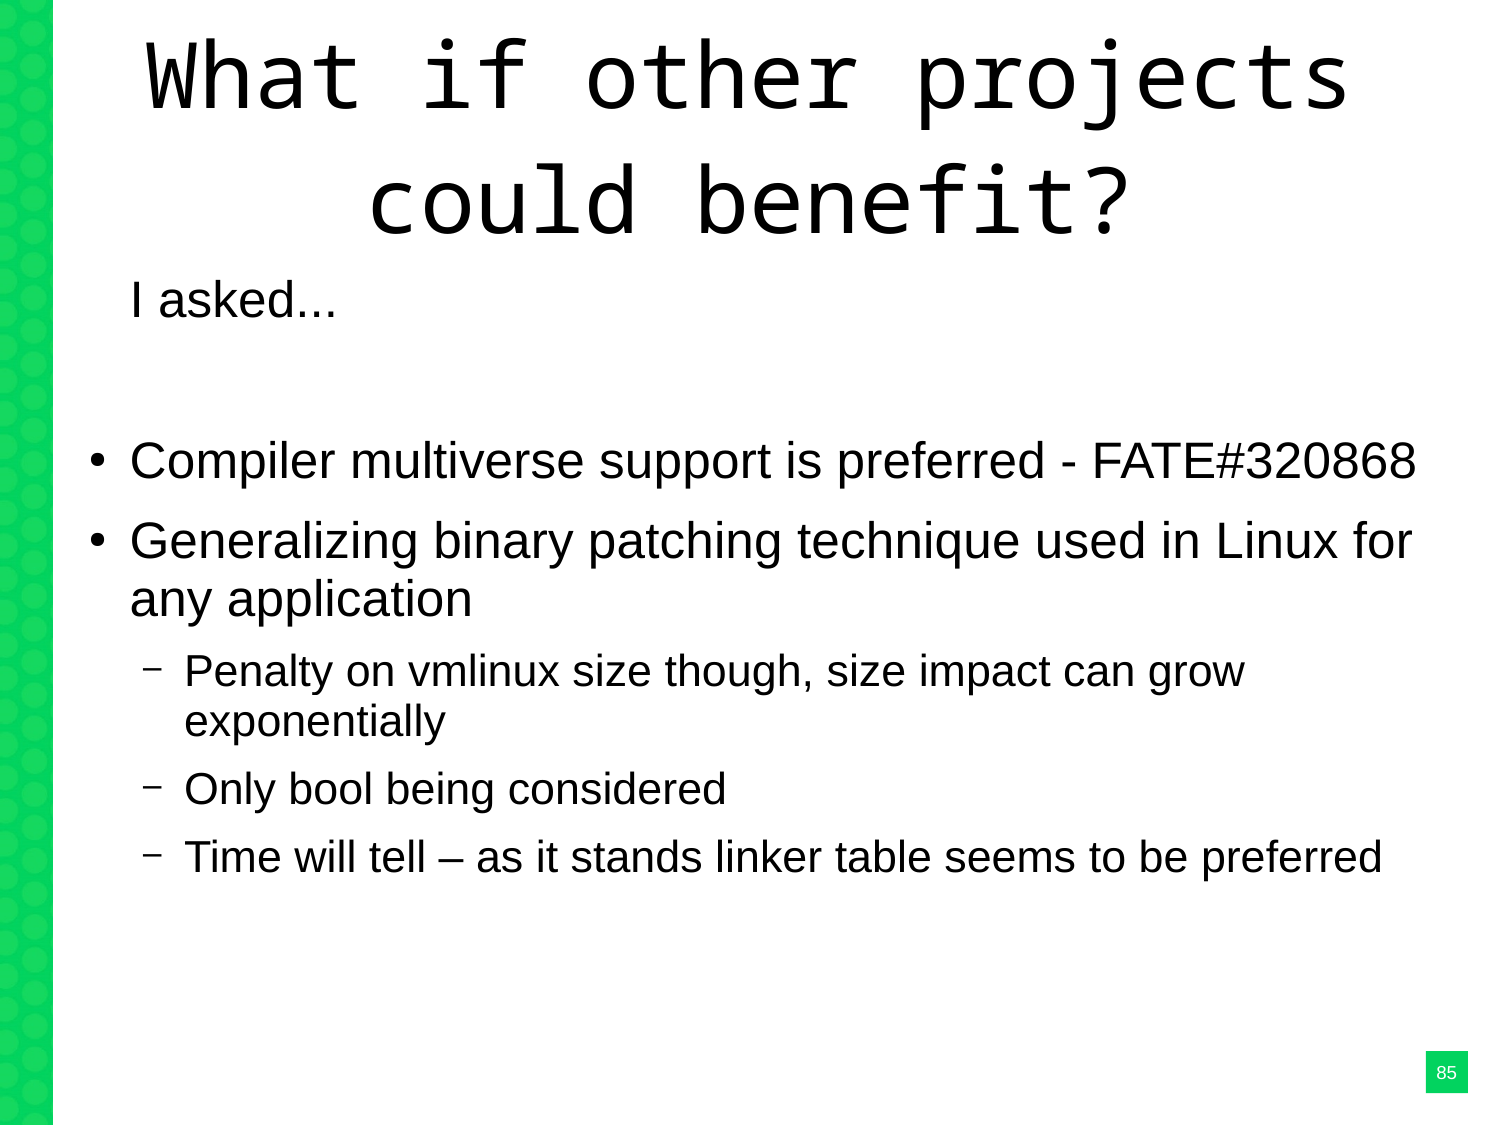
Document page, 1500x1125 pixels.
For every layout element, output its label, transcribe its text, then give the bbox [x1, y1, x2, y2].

title What if other projects could benefit? [75, 13, 1426, 259]
text_box [1425, 1051, 1468, 1094]
list I asked... Compiler multiverse support is preferred - FATE#320868 Generalizing binary patching technique used in Linux for any application Penalty on vmlinux size though, size impact can grow exponentially Only bool being considered Time will tell – as it stands linker table seems to be preferred [75, 271, 1426, 924]
picture [0, 0, 53, 1125]
